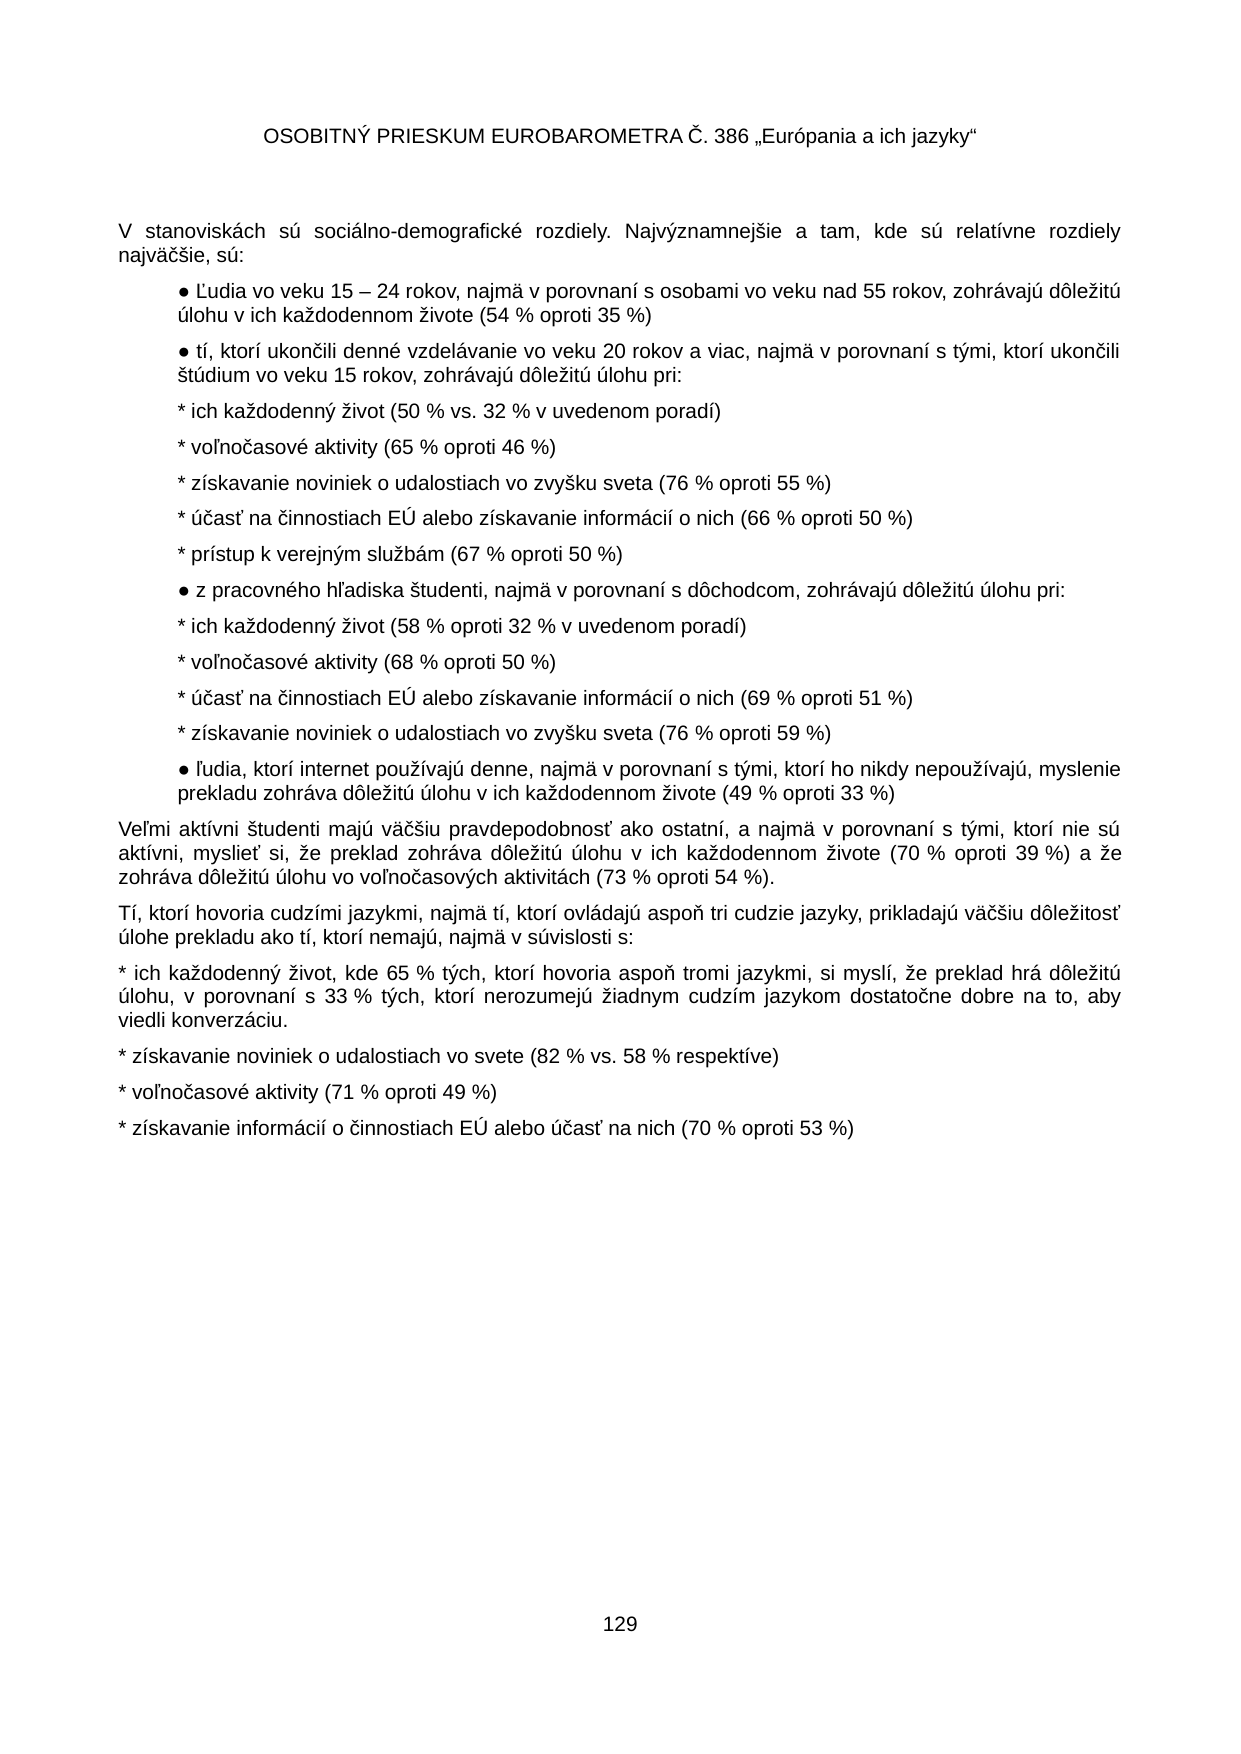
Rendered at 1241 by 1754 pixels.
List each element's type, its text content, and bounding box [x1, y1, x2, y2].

text Veľmi aktívni študenti majú väčšiu pravdepodobnosť ako ostatní, a najmä v porovnaní s tými, ktorí nie sú aktívni, myslieť si, že preklad zohráva dôležitú úlohu v ich každodennom živote (70 % oproti 39 %) a že zohráva dôležitú úlohu vo voľnočasových aktivitách (73 % oproti 54 %). [118, 817, 1122, 889]
text Tí, ktorí hovoria cudzími jazykmi, najmä tí, ktorí ovládajú aspoň tri cudzie jazyky, prikladajú väčšiu dôležitosť úlohe prekladu ako tí, ktorí nemajú, najmä v súvislosti s: [118, 901, 1122, 948]
text * získavanie noviniek o udalostiach vo svete (82 % vs. 58 % respektíve) [118, 1044, 1122, 1068]
text * účasť na činnostiach EÚ alebo získavanie informácií o nich (66 % oproti 50 %) [177, 506, 1122, 530]
text * voľnočasové aktivity (71 % oproti 49 %) [118, 1080, 1122, 1104]
text ● Ľudia vo veku 15 – 24 rokov, najmä v porovnaní s osobami vo veku nad 55 rokov, zohrávajú dôležitú úlohu v ich každodennom živote (54 % oproti 35 %) [177, 279, 1122, 327]
text V stanoviskách sú sociálno-demografické rozdiely. Najvýznamnejšie a tam, kde sú relatívne rozdiely najväčšie, sú: [118, 219, 1122, 267]
text * získavanie noviniek o udalostiach vo zvyšku sveta (76 % oproti 59 %) [177, 721, 1122, 745]
text ● ľudia, ktorí internet používajú denne, najmä v porovnaní s tými, ktorí ho nikdy nepoužívajú, myslenie prekladu zohráva dôležitú úlohu v ich každodennom živote (49 % oproti 33 %) [177, 757, 1122, 805]
text * ich každodenný život (50 % vs. 32 % v uvedenom poradí) [177, 399, 1122, 423]
text * voľnočasové aktivity (65 % oproti 46 %) [177, 434, 1122, 458]
text * účasť na činnostiach EÚ alebo získavanie informácií o nich (69 % oproti 51 %) [177, 685, 1122, 709]
text * ich každodenný život, kde 65 % tých, ktorí hovoria aspoň tromi jazykmi, si myslí, že preklad hrá dôležitú úlohu, v porovnaní s 33 % tých, ktorí nerozumejú žiadnym cudzím jazykom dostatočne dobre na to, aby viedli konverzáciu. [118, 960, 1122, 1032]
text * prístup k verejným službám (67 % oproti 50 %) [177, 542, 1122, 566]
text ● z pracovného hľadiska študenti, najmä v porovnaní s dôchodcom, zohrávajú dôležitú úlohu pri: [177, 578, 1122, 602]
text * ich každodenný život (58 % oproti 32 % v uvedenom poradí) [177, 614, 1122, 638]
text * získavanie noviniek o udalostiach vo zvyšku sveta (76 % oproti 55 %) [177, 470, 1122, 494]
text * voľnočasové aktivity (68 % oproti 50 %) [177, 649, 1122, 673]
text ● tí, ktorí ukončili denné vzdelávanie vo veku 20 rokov a viac, najmä v porovnaní s tými, ktorí ukončili štúdium vo veku 15 rokov, zohrávajú dôležitú úlohu pri: [177, 339, 1122, 387]
text * získavanie informácií o činnostiach EÚ alebo účasť na nich (70 % oproti 53 %) [118, 1116, 1122, 1140]
